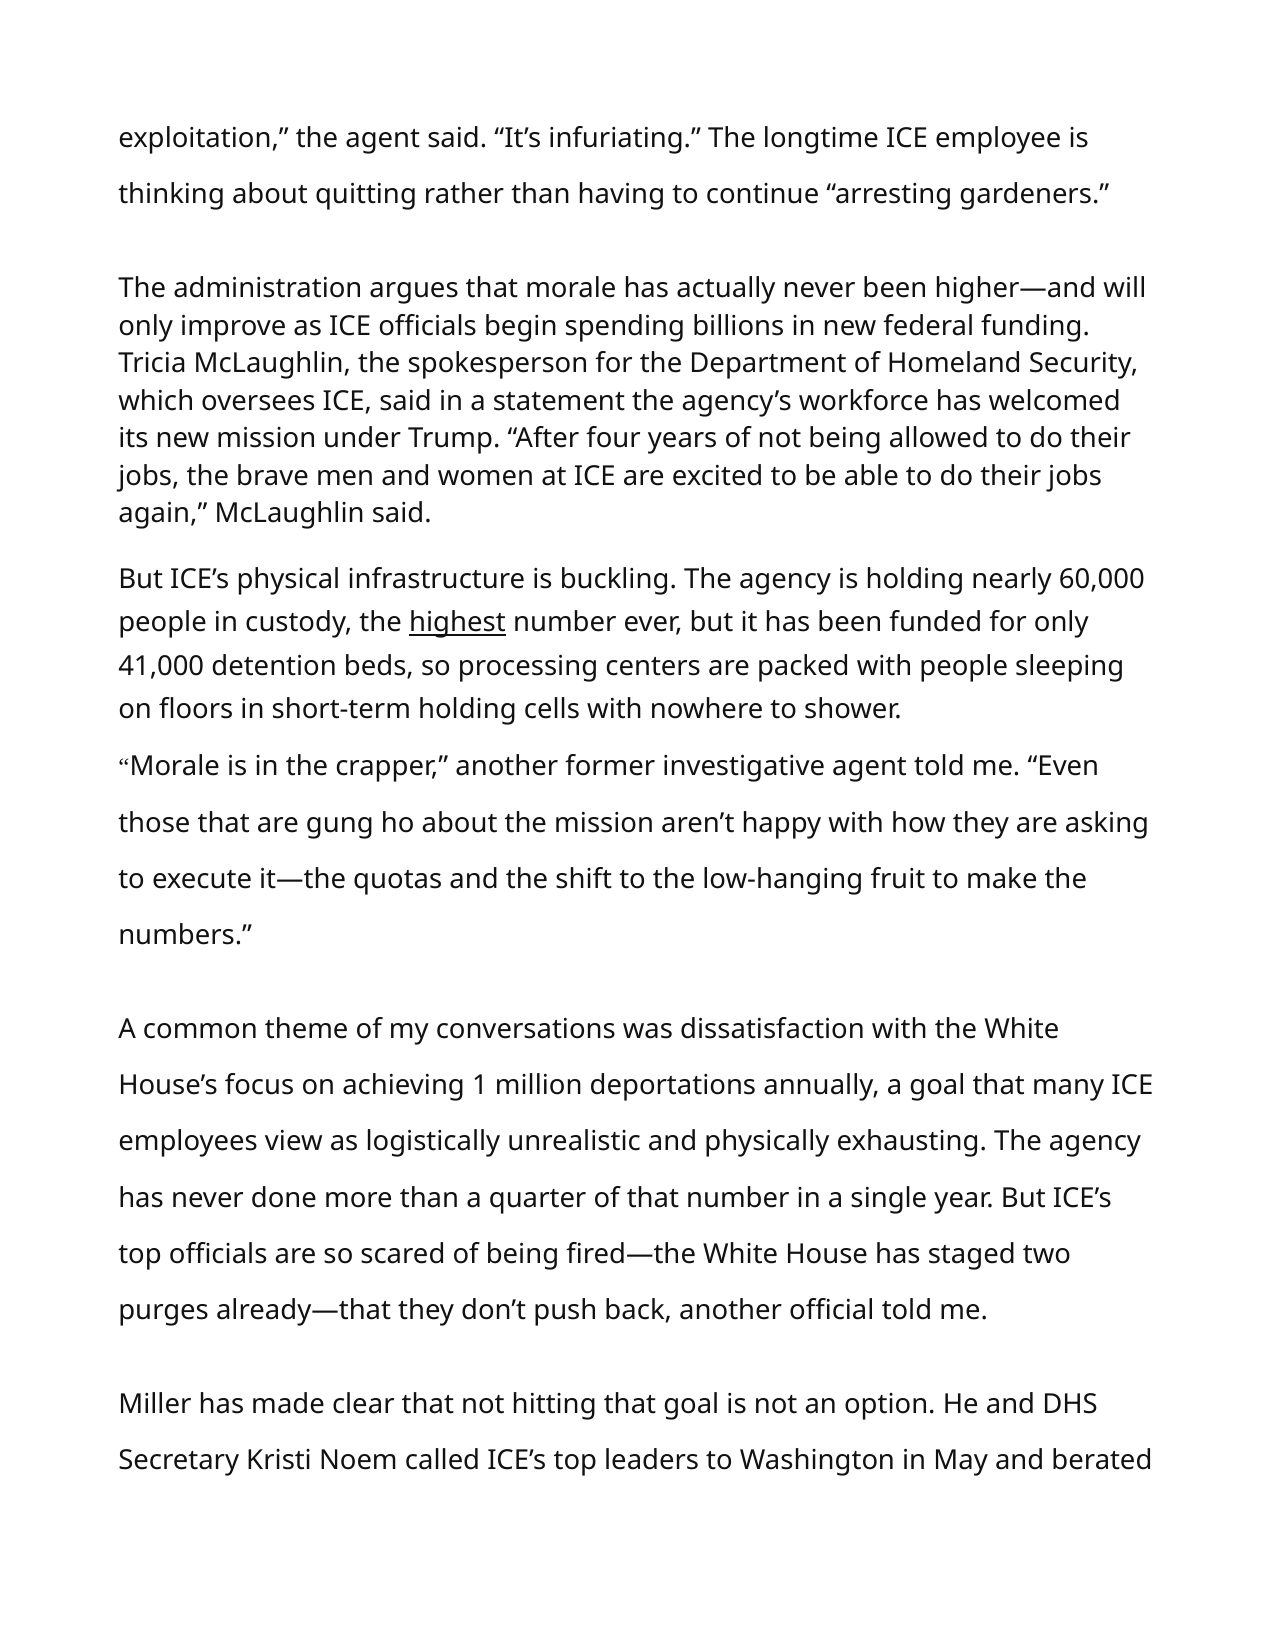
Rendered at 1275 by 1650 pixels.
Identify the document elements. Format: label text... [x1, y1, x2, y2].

text Miller has made clear that not hitting that goal is not an option. He and DHS Secretary Kristi Noem called ICE’s top leaders to Washington in May and berated [118, 1384, 1157, 1478]
text exploitation,” the agent said. “It’s infuriating.” The longtime ICE employee is thinking about quitting rather than having to continue “arresting gardeners.” [118, 118, 1157, 212]
text But ICE’s physical infrastructure is buckling. The agency is holding nearly 60,000 people in custody, the highest number ever, but it has been funded for only 41,000 detention beds, so processing centers are packed with people sleeping on floors in short-term holding cells with nowhere to shower. [118, 559, 1157, 726]
text A common theme of my conversations was dissatisfaction with the White House’s focus on achieving 1 million deportations annually, a goal that many ICE employees view as logistically unrealistic and physically exhausting. The agency has never done more than a quarter of that number in a single year. But ICE’s top officials are so scared of being fired—the White House has staged two purges already—that they don’t push back, another official told me. [118, 1009, 1157, 1328]
text The administration argues that morale has actually never been higher—and will only improve as ICE officials begin spending billions in new federal funding. Tricia McLaughlin, the spokesperson for the Department of Homeland Security, which oversees ICE, said in a statement the agency’s workforce has welcomed its new mission under Trump. “After four years of not being allowed to do their jobs, the brave men and women at ICE are excited to be able to do their jobs again,” McLaughlin said. [118, 268, 1157, 531]
text “Morale is in the crapper,” another former investigative agent told me. “Even those that are gung ho about the mission aren’t happy with how they are asking to execute it—the quotas and the shift to the low-hanging fruit to make the numbers.” [118, 746, 1157, 953]
